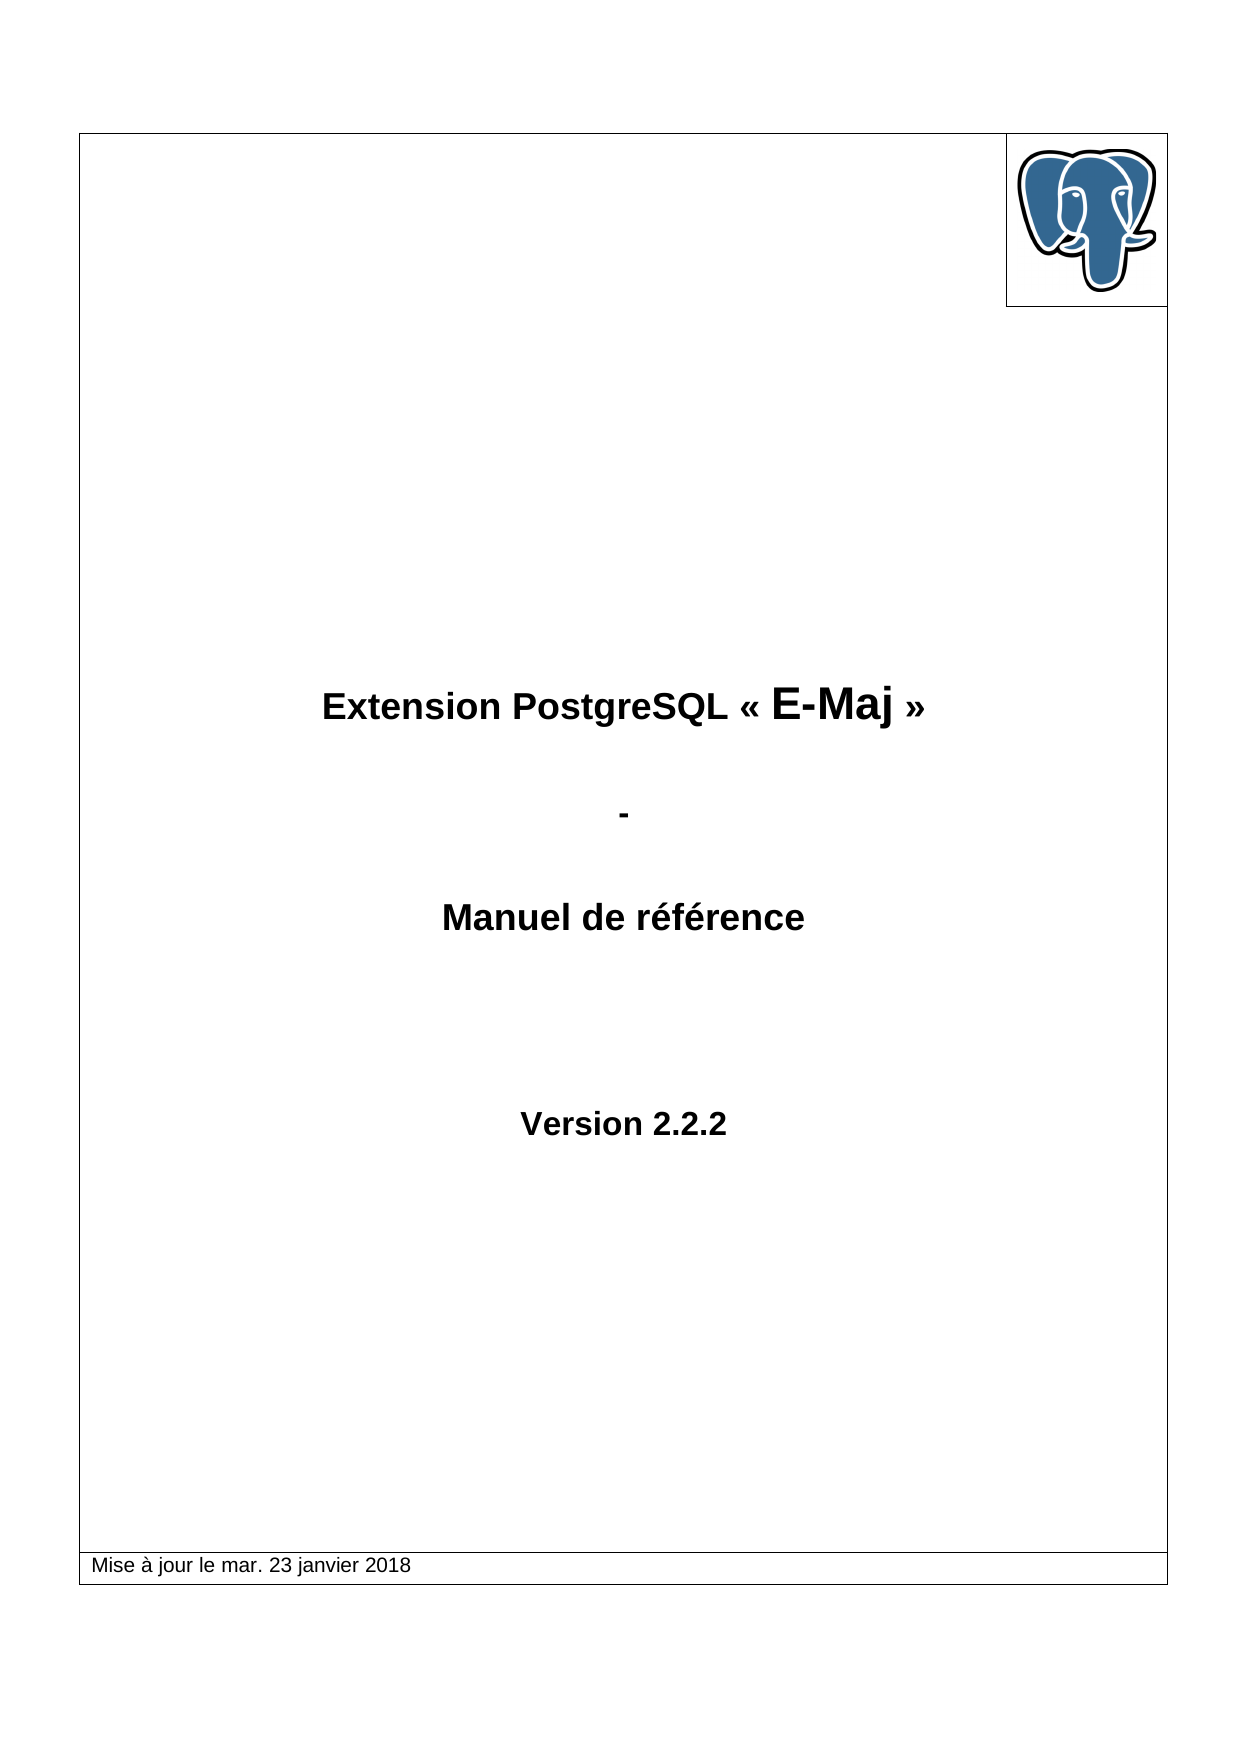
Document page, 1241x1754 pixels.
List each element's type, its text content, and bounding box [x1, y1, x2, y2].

table_header [80, 134, 1006, 306]
table_header [1007, 134, 1167, 306]
table_cell Extension PostgreSQL « E-Maj » - Manuel de référence Version 2.2.2 [80, 306, 1167, 1552]
table_cell Mise à jour le mar. 23 janvier 2018 [80, 1553, 1167, 1584]
picture [1017, 149, 1157, 292]
